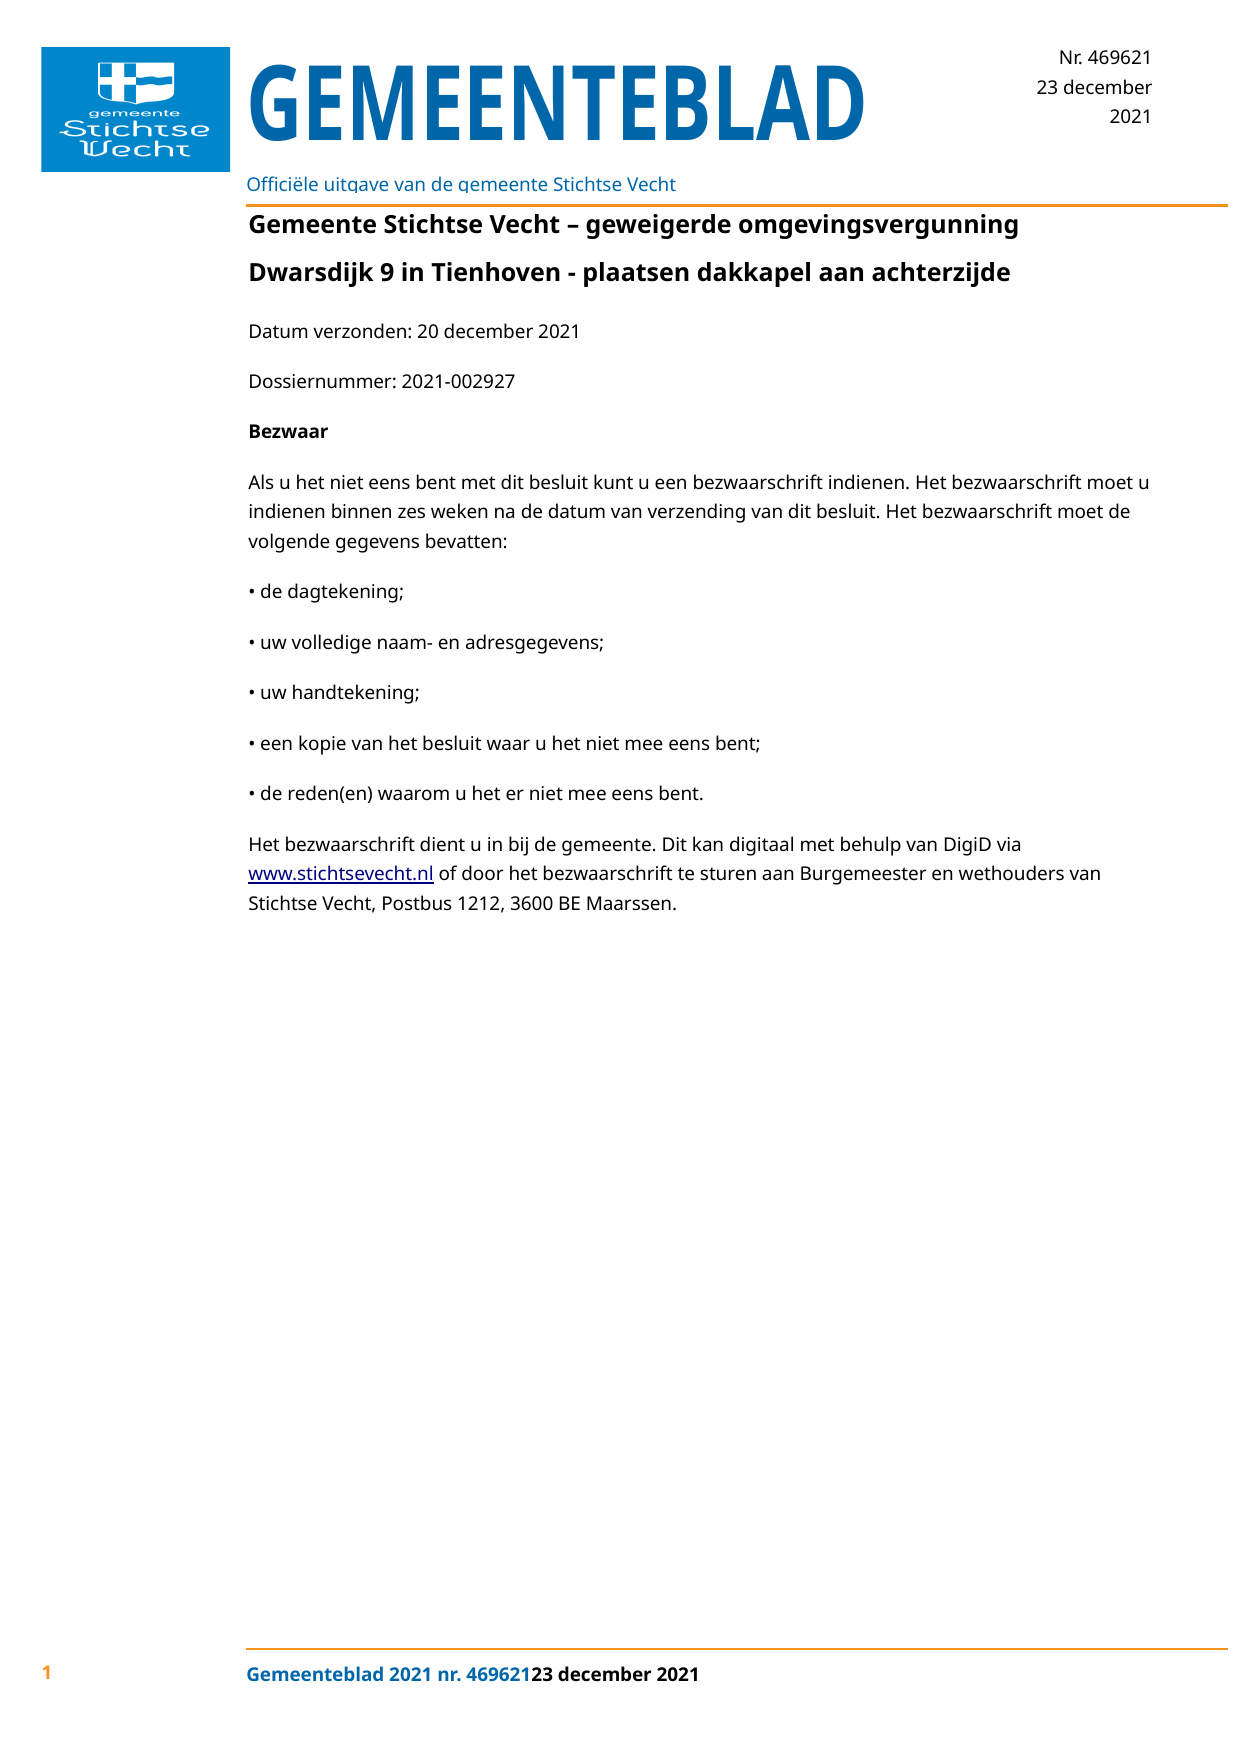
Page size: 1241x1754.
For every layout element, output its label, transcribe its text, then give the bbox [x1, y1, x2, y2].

text Het bezwaarschrift dient u in bij de gemeente. Dit kan digitaal met behulp van DigiD via www.stichtsevecht.nl of door het bezwaarschrift te sturen aan Burgemeester en wethouders van Stichtse Vecht, Postbus 1212, 3600 BE Maarssen. [248, 831, 1152, 916]
text Als u het niet eens bent met dit besluit kunt u een bezwaarschrift indienen. Het bezwaarschrift moet u indienen binnen zes weken na de datum van verzending van dit besluit. Het bezwaarschrift moet de volgende gegevens bevatten: [248, 469, 1152, 554]
text • de reden(en) waarom u het er niet mee eens bent. [248, 780, 1152, 806]
picture [99, 63, 135, 101]
text Dossiernummer: 2021-002927 [248, 368, 1152, 394]
text • uw volledige naam- en adresgegevens; [248, 629, 1152, 655]
text • een kopie van het besluit waar u het niet mee eens bent; [248, 730, 1152, 756]
text Datum verzonden: 20 december 2021 [248, 318, 1152, 344]
text • uw handtekening; [248, 679, 1152, 705]
text Gemeente Stichtse Vecht – geweigerde omgevingsvergunning Dwarsdijk 9 in Tienhoven - plaatsen dakkapel aan achterzijde [248, 207, 1152, 288]
text Bezwaar [248, 419, 1152, 444]
text • de dagtekening; [248, 579, 1152, 604]
picture [137, 63, 174, 103]
